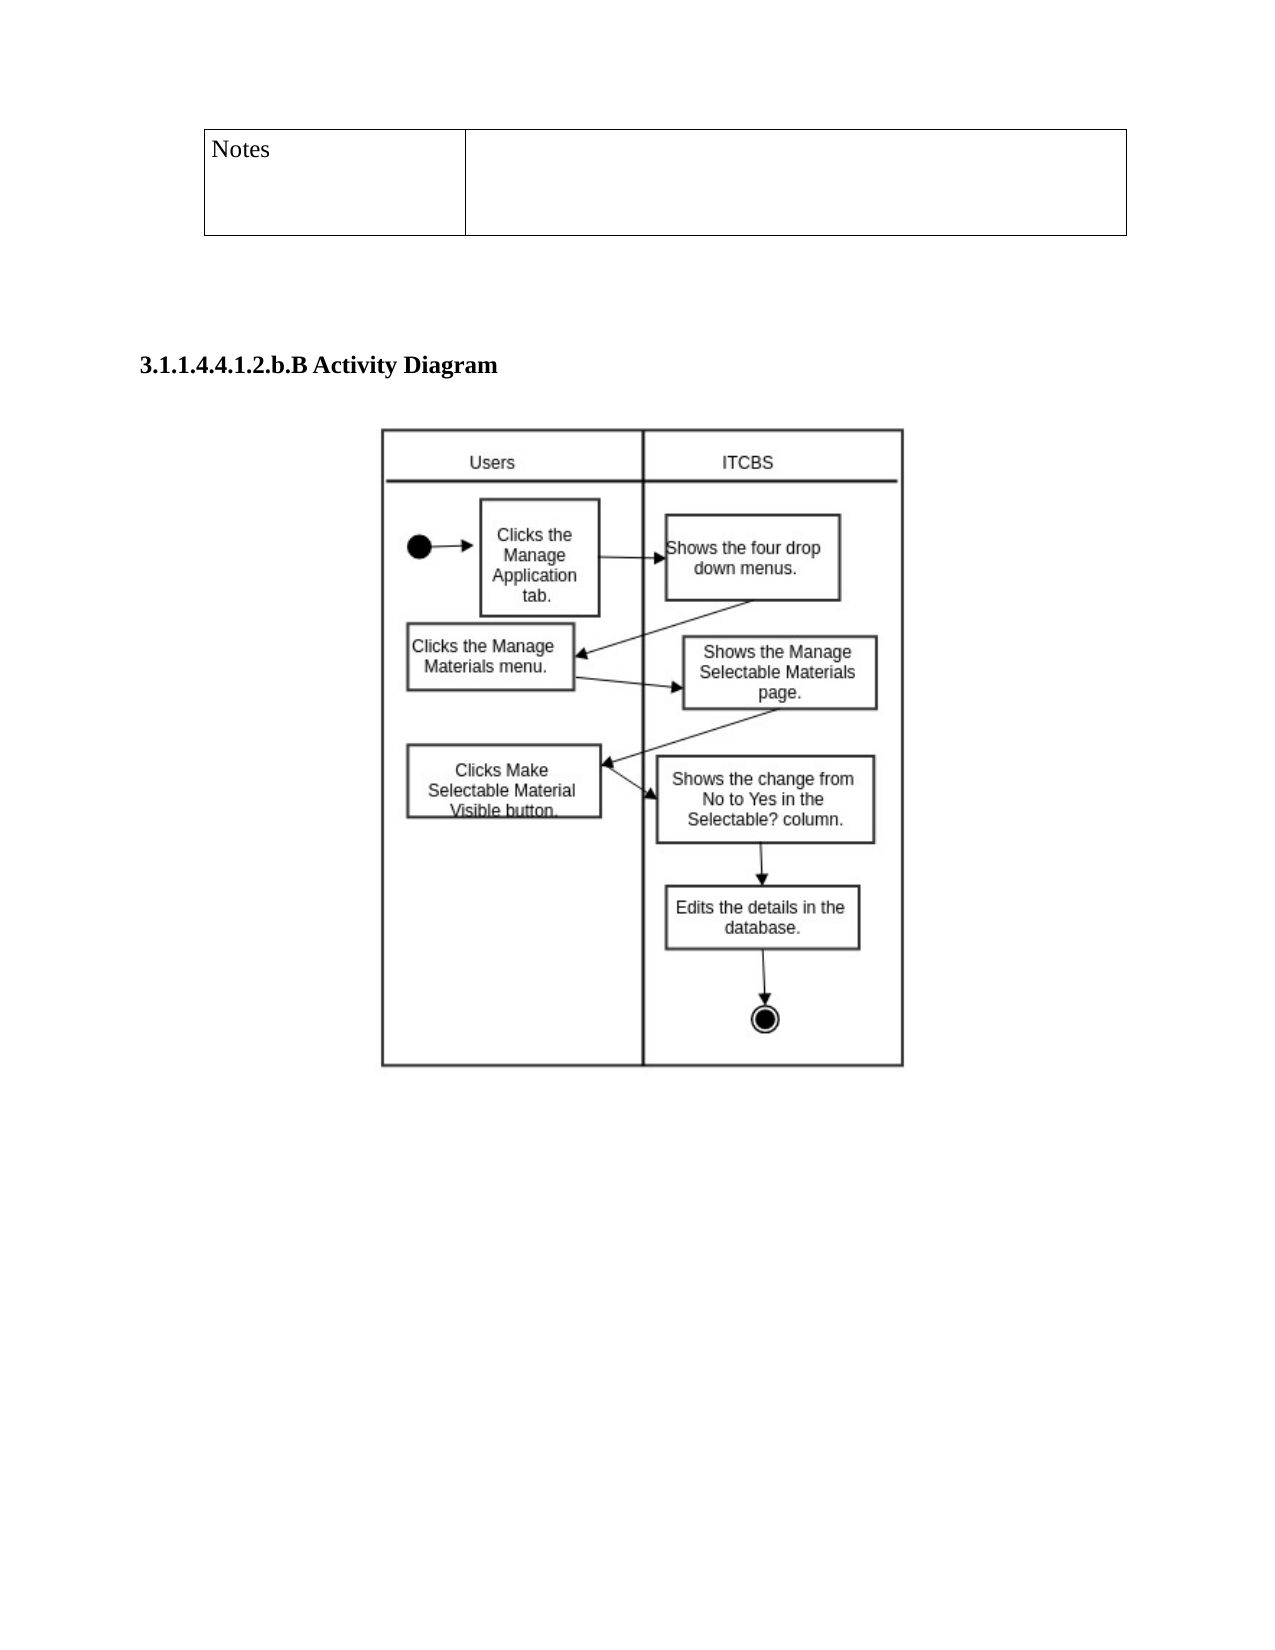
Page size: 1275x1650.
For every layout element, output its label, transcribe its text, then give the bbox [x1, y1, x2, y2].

picture [364, 381, 933, 1100]
table_cell [466, 130, 1126, 235]
text 3.1.1.4.4.1.2.b.B Activity Diagram [139, 350, 1135, 379]
table_cell Notes [205, 130, 465, 235]
